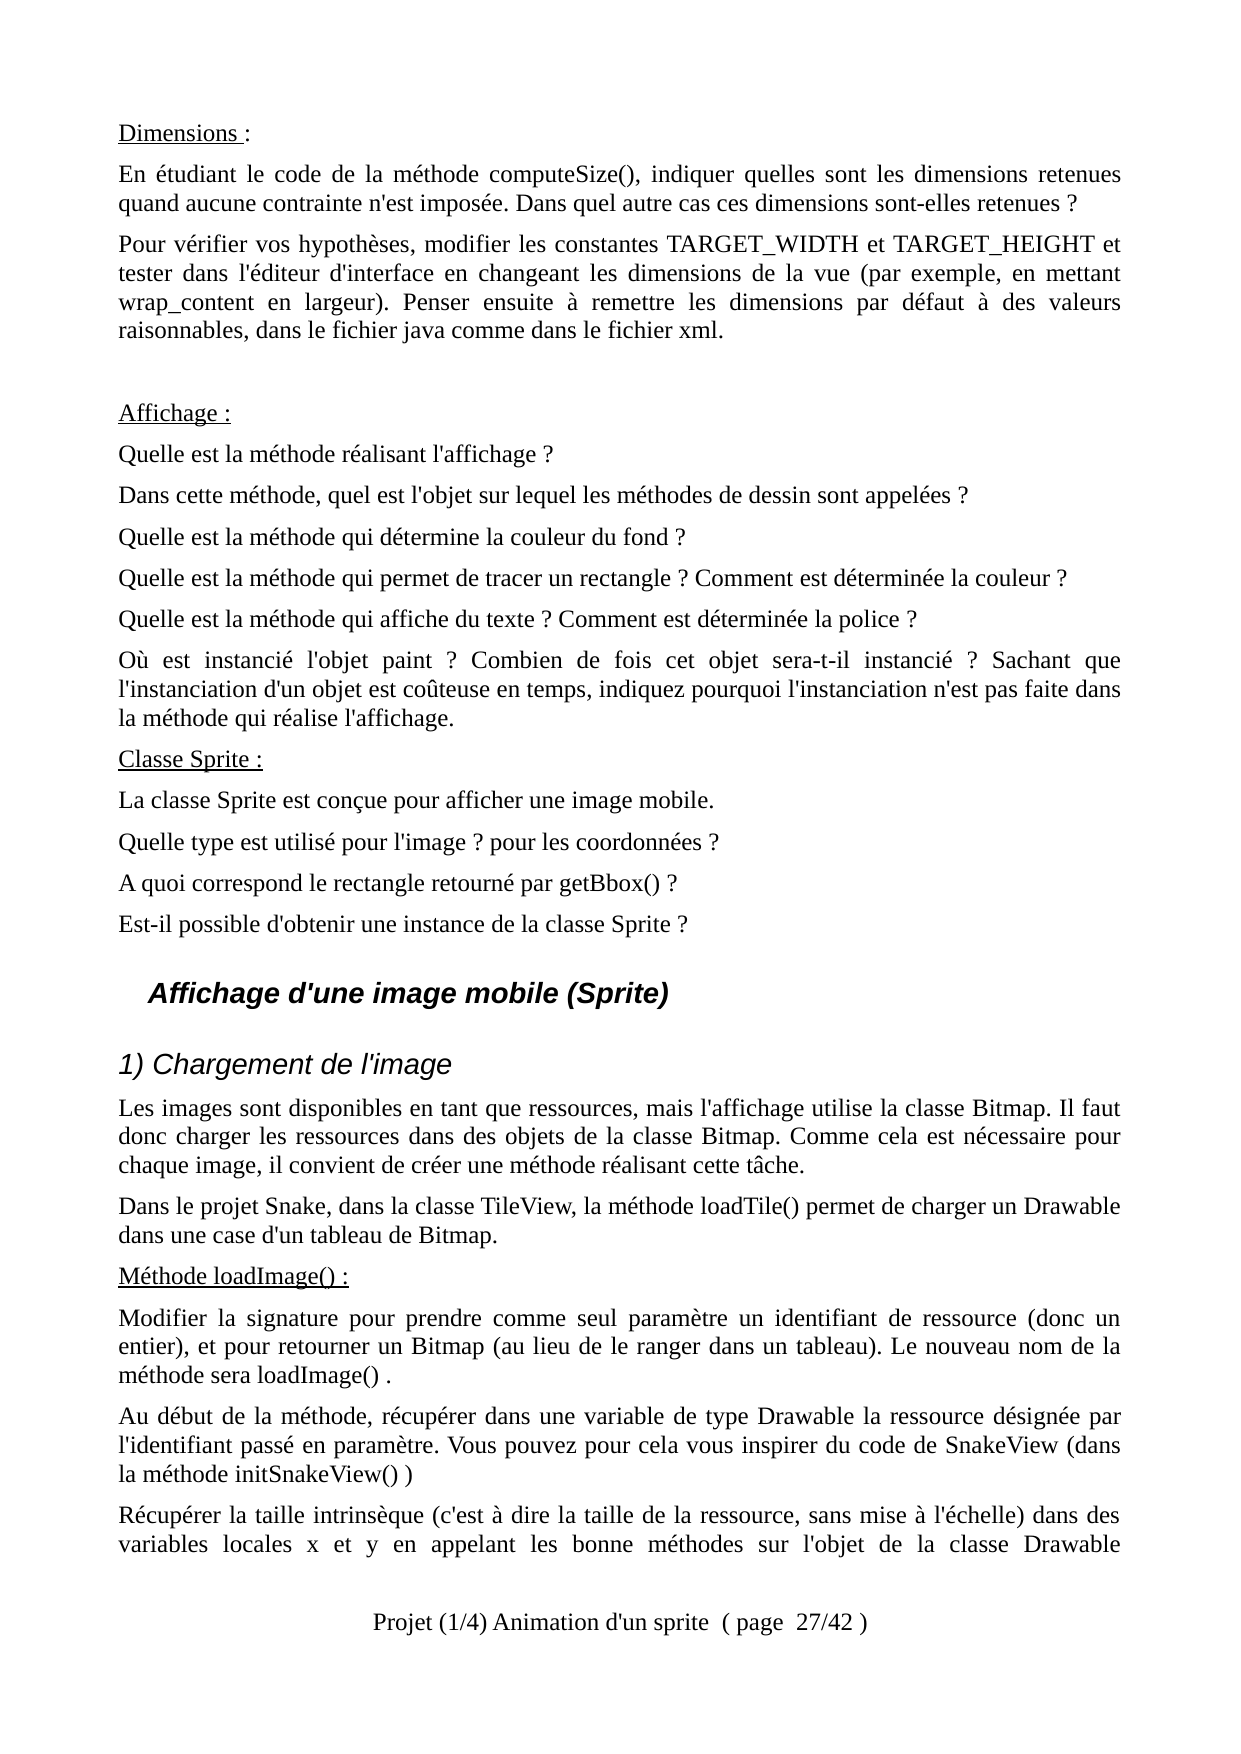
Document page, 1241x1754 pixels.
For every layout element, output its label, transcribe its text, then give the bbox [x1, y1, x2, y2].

text Quelle est la méthode qui affiche du texte ? Comment est déterminée la police ? [118, 604, 1122, 633]
text Quelle est la méthode qui détermine la couleur du fond ? [118, 522, 1122, 551]
text Au début de la méthode, récupérer dans une variable de type Drawable la ressource désignée par l'identifiant passé en paramètre. Vous pouvez pour cela vous inspirer du code de SnakeView (dans la méthode initSnakeView() ) [118, 1401, 1122, 1488]
text La classe Sprite est conçue pour afficher une image mobile. [118, 786, 1122, 814]
text En étudiant le code de la méthode computeSize(), indiquer quelles sont les dimensions retenues quand aucune contrainte n'est imposée. Dans quel autre cas ces dimensions sont-elles retenues ? [118, 159, 1122, 217]
text Les images sont disponibles en tant que ressources, mais l'affichage utilise la classe Bitmap. Il faut donc charger les ressources dans des objets de la classe Bitmap. Comme cela est nécessaire pour chaque image, il convient de créer une méthode réalisant cette tâche. [118, 1093, 1122, 1179]
text Méthode loadImage() : [118, 1261, 1122, 1290]
text Quelle type est utilisé pour l'image ? pour les coordonnées ? [118, 827, 1122, 856]
text Récupérer la taille intrinsèque (c'est à dire la taille de la ressource, sans mise à l'échelle) dans des variables locales x et y en appelant les bonne méthodes sur l'objet de la classe Drawable [118, 1500, 1122, 1558]
text Affichage : [118, 398, 1122, 427]
text Dans le projet Snake, dans la classe TileView, la méthode loadTile() permet de charger un Drawable dans une case d'un tableau de Bitmap. [118, 1191, 1122, 1249]
text Pour vérifier vos hypothèses, modifier les constantes TARGET_WIDTH et TARGET_HEIGHT et tester dans l'éditeur d'interface en changeant les dimensions de la vue (par exemple, en mettant wrap_content en largeur). Penser ensuite à remettre les dimensions par défaut à des valeurs raisonnables, dans le fichier java comme dans le fichier xml. [118, 229, 1122, 344]
text Classe Sprite : [118, 744, 1122, 773]
subtitle 1) Chargement de l'image [118, 1047, 1122, 1080]
text Modifier la signature pour prendre comme seul paramètre un identifiant de ressource (donc un entier), et pour retourner un Bitmap (au lieu de le ranger dans un tableau). Le nouveau nom de la méthode sera loadImage() . [118, 1303, 1122, 1389]
text Où est instancié l'objet paint ? Combien de fois cet objet sera-t-il instancié ? Sachant que l'instanciation d'un objet est coûteuse en temps, indiquez pourquoi l'instanciation n'est pas faite dans la méthode qui réalise l'affichage. [118, 646, 1122, 732]
text Dimensions : [118, 118, 1122, 147]
text Quelle est la méthode qui permet de tracer un rectangle ? Comment est déterminée la couleur ? [118, 563, 1122, 592]
text A quoi correspond le rectangle retourné par getBbox() ? [118, 868, 1122, 897]
text Dans cette méthode, quel est l'objet sur lequel les méthodes de dessin sont appelées ? [118, 481, 1122, 509]
subtitle Affichage d'une image mobile (Sprite) [118, 976, 1122, 1009]
text Quelle est la méthode réalisant l'affichage ? [118, 439, 1122, 468]
text Est-il possible d'obtenir une instance de la classe Sprite ? [118, 909, 1122, 938]
